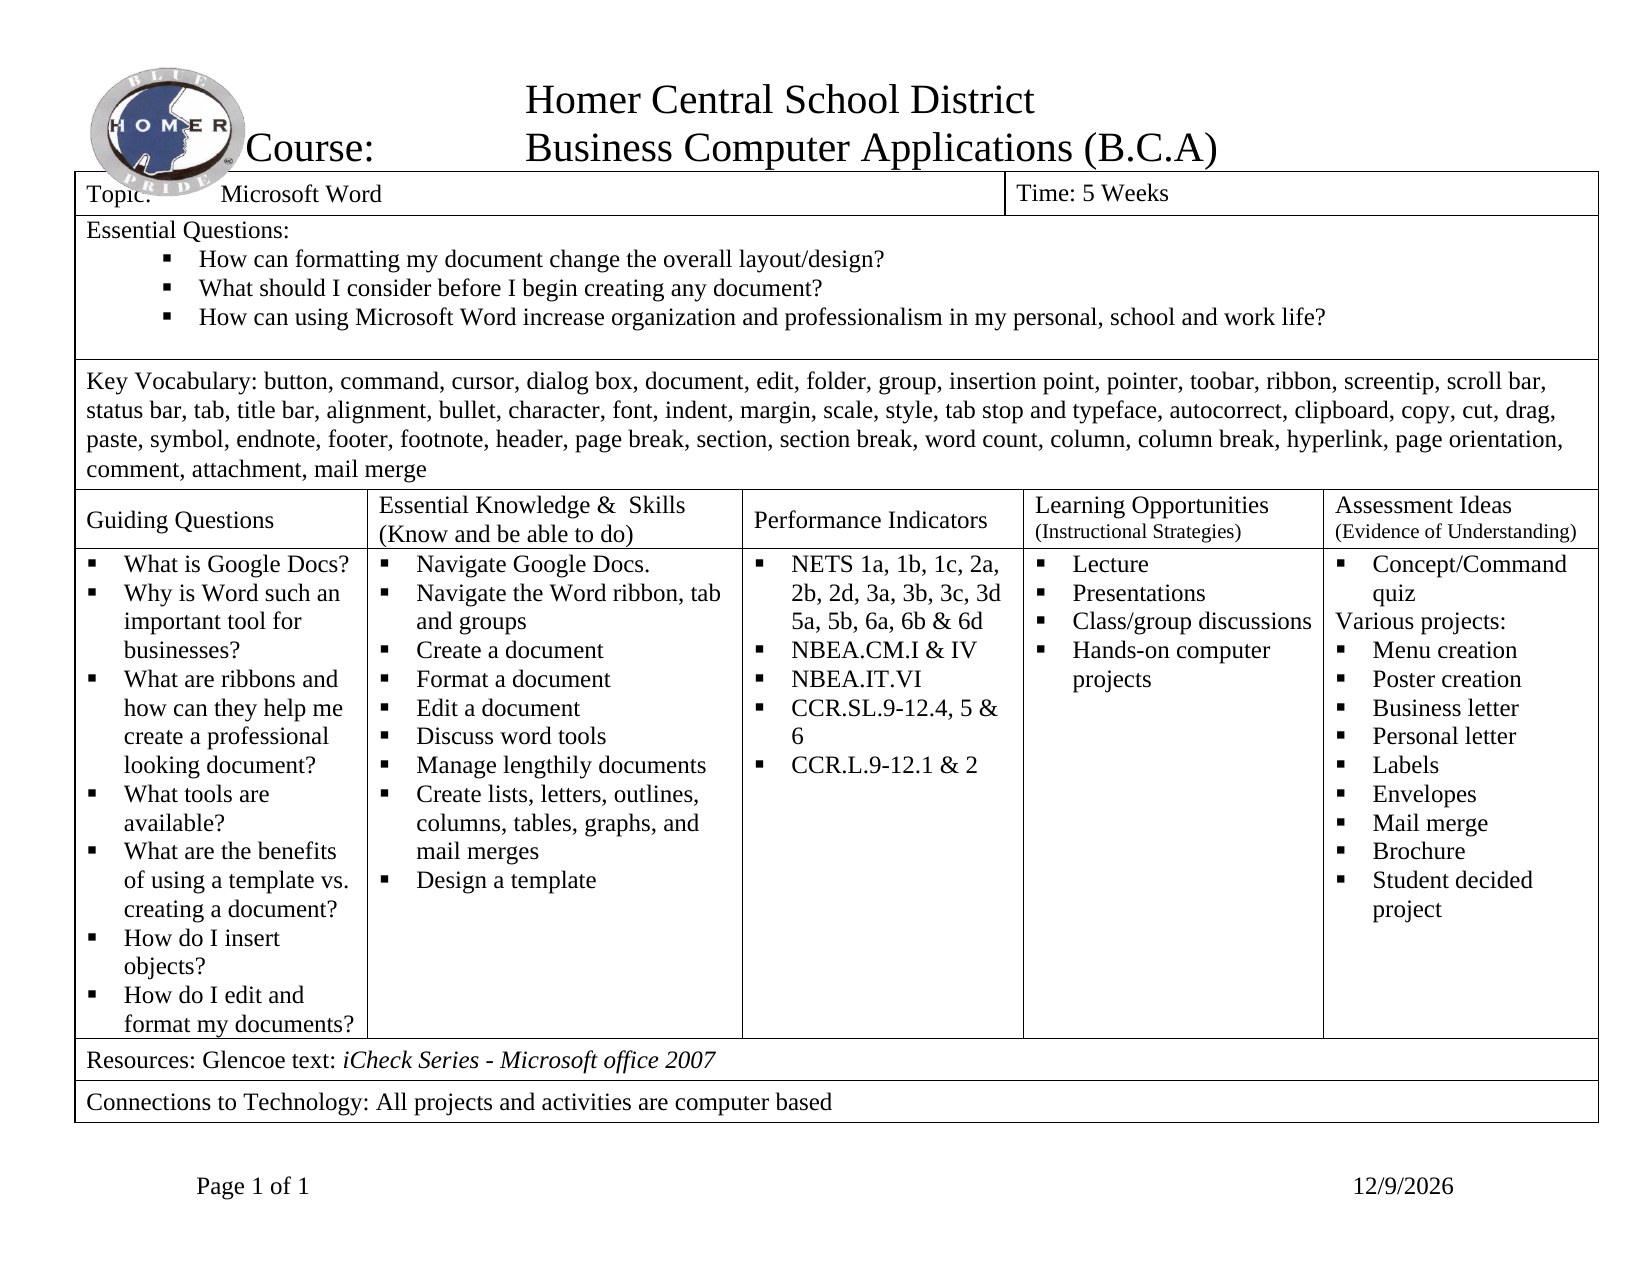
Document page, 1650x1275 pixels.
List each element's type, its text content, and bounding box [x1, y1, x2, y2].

table_cell Connections to Technology: All projects and activities are computer based [76, 1081, 1598, 1122]
table_cell Performance Indicators [743, 490, 1023, 548]
text Homer Central School District [210, 75, 1575, 123]
text [75, 123, 104, 171]
table_cell Learning Opportunities (Instructional Strategies) [1024, 490, 1323, 548]
table_cell Assessment Ideas (Evidence of Understanding) [1324, 490, 1598, 548]
text [75, 75, 125, 123]
table_header Topic: Microsoft Word [76, 172, 1004, 214]
table_cell Lecture Presentations Class/group discussions Hands-on computer projects [1024, 549, 1323, 1038]
table_cell Key Vocabulary: button, command, cursor, dialog box, document, edit, folder, group, insertion point, pointer, toobar, ribbon, screentip, scroll bar, status bar, tab, title bar, alignment, bullet, character, font, indent, margin, scale, style, tab stop and typeface, autocorrect, clipboard, copy, cut, drag, paste, symbol, endnote, footer, footnote, header, page break, section, section break, word count, column, column break, hyperlink, page orientation, comment, attachment, mail merge [76, 360, 1598, 489]
table_cell Essential Knowledge & Skills (Know and be able to do) [368, 490, 742, 548]
table_cell Concept/Command quiz Various projects: Menu creation Poster creation Business letter Personal letter Labels Envelopes Mail merge Brochure Student decided project [1324, 549, 1598, 1038]
table_cell NETS 1a, 1b, 1c, 2a, 2b, 2d, 3a, 3b, 3c, 3d 5a, 5b, 6a, 6b & 6d NBEA.CM.I & IV NBEA.IT.VI CCR.SL.9-12.4, 5 & 6 CCR.L.9-12.1 & 2 [743, 549, 1023, 1038]
table_cell Resources: Glencoe text: iCheck Series - Microsoft office 2007 [76, 1039, 1598, 1080]
table_cell Guiding Questions [76, 490, 367, 548]
table_cell What is Google Docs? Why is Word such an important tool for businesses? What are ribbons and how can they help me create a professional looking document? What tools are available? What are the benefits of using a template vs. creating a document? How do I insert objects? How do I edit and format my documents? [76, 549, 367, 1038]
table_header Time: 5 Weeks [1006, 172, 1598, 214]
text Course: Business Computer Applications (B.C.A) [230, 123, 1575, 171]
table_cell Navigate Google Docs. Navigate the Word ribbon, tab and groups Create a document Format a document Edit a document Discuss word tools Manage lengthily documents Create lists, letters, outlines, columns, tables, graphs, and mail merges Design a template [368, 549, 742, 1038]
table_cell Essential Questions: How can formatting my document change the overall layout/design? What should I consider before I begin creating any document? How can using Microsoft Word increase organization and professionalism in my personal, school and work life? [76, 216, 1598, 359]
